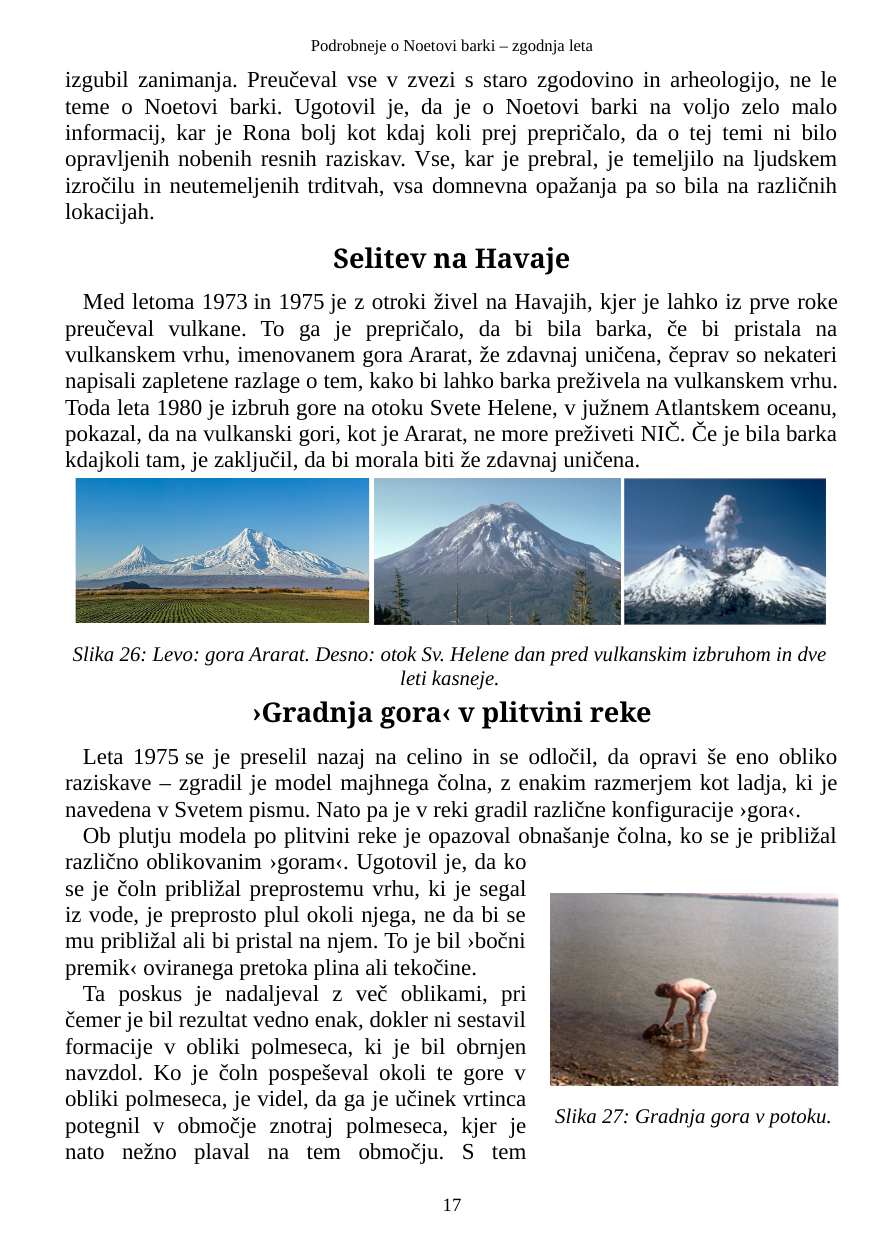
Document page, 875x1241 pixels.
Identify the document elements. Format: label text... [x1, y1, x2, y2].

text Slika 26: Levo: gora Ararat. Desno: otok Sv. Helene dan pred vulkanskim izbruhom in dve leti kasneje. [65, 625, 836, 690]
text Ob plutju modela po plitvini reke je opazoval obnašanje čolna, ko se je približal različno oblikovanim ›goram‹. Ugotovil je, da ko se je čoln približal preprostemu vrhu, ki je segal iz vode, je preprosto plul okoli njega, ne da bi se mu približal ali bi pristal na njem. To je bil ›bočni premik‹ oviranega pretoka plina ali tekočine. [65, 822, 848, 1143]
text Med letoma 1973 in 1975 je z otroki živel na Havajih, kjer je lahko iz prve roke preučeval vulkane. To ga je prepričalo, da bi bila barka, če bi pristala na vulkanskem vrhu, imenovanem gora Ararat, že zdavnaj uničena, čeprav so nekateri napisali zapletene razlage o tem, kako bi lahko barka preživela na vulkanskem vrhu. Toda leta 1980 je izbruh gore na otoku Svete Helene, v južnem Atlantskem oceanu, pokazal, da na vulkanski gori, kot je Ararat, ne more preživeti NIČ. Če je bila barka kdajkoli tam, je zaključil, da bi morala biti že zdavnaj uničena. [65, 288, 839, 473]
text izgubil zanimanja. Preučeval vse v zvezi s staro zgodovino in arheologijo, ne le teme o Noetovi barki. Ugotovil je, da je o Noetovi barki na voljo zelo malo informacij, kar je Rona bolj kot kdaj koli prej prepričalo, da o tej temi ni bilo opravljenih nobenih resnih raziskav. Vse, kar je prebral, je temeljilo na ljudskem izročilu in neutemeljenih trditvah, vsa domnevna opažanja pa so bila na različnih lokacijah. [65, 66, 839, 224]
text Leta 1975 se je preselil nazaj na celino in se odločil, da opravi še eno obliko raziskave – zgradil je model majhnega čolna, z enakim razmerjem kot ladja, ki je navedena v Svetem pismu. Nato pa je v reki gradil različne konfiguracije ›gora‹. [65, 743, 839, 822]
picture [374, 478, 826, 625]
picture [550, 893, 839, 1086]
subtitle Selitev na Havaje [65, 239, 839, 276]
text Ta poskus je nadaljeval z več oblikami, pri čemer je bil rezultat vedno enak, dokler ni sestavil formacije v obliki polmeseca, ki je bil obrnjen navzdol. Ko je čoln pospeševal okoli te gore v obliki polmeseca, je videl, da ga je učinek vrtinca potegnil v območje znotraj polmeseca, kjer je nato nežno plaval na tem območju. S tem [65, 980, 839, 1164]
picture [75, 478, 370, 623]
subtitle ›Gradnja gora‹ v plitvini reke [65, 625, 839, 730]
text Slika 27: Gradnja gora v potoku. [547, 877, 839, 1128]
